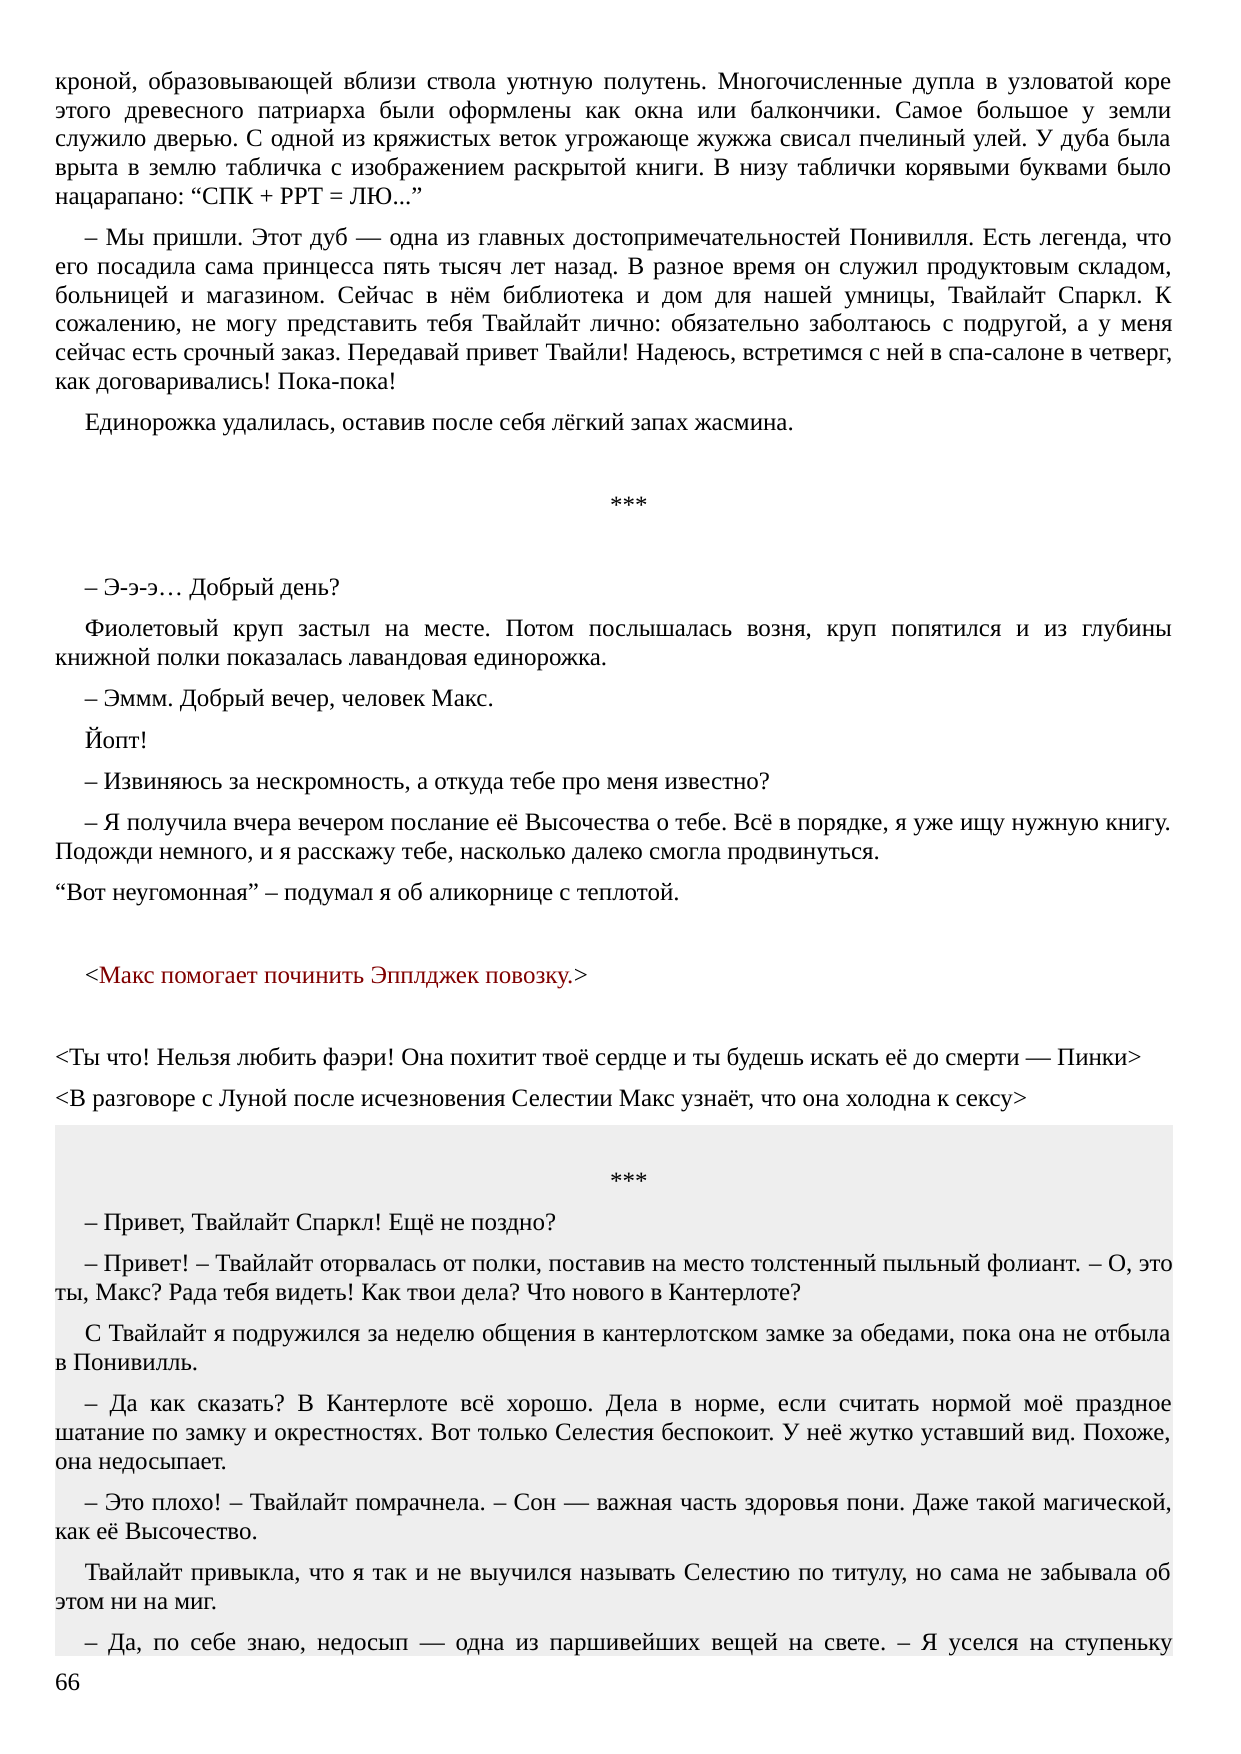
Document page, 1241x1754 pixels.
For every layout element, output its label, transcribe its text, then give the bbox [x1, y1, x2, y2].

text <В разговоре с Луной после исчезновения Селестии Макс узнаёт, что она холодна к сексу> [55, 1083, 1173, 1112]
text “Вот неугомонная” – подумал я об аликорнице с теплотой. [55, 877, 1173, 906]
text *** [55, 490, 1173, 518]
text – Привет! – Твайлайт оторвалась от полки, поставив на место толстенный пыльный фолиант. – О, это ты, Макс? Рада тебя видеть! Как твои дела? Что нового в Кантерлоте? [55, 1248, 1173, 1306]
text Йопт! [55, 725, 1173, 753]
text *** [55, 1166, 1173, 1195]
text – Я получила вчера вечером послание её Высочества о тебе. Всё в порядке, я уже ищу нужную книгу. Подожди немного, и я расскажу тебе, насколько далеко смогла продвинуться. [55, 807, 1173, 865]
text – Эммм. Добрый вечер, человек Макс. [55, 683, 1173, 712]
text Твайлайт привыкла, что я так и не выучился называть Селестию по титулу, но сама не забывала об этом ни на миг. [55, 1557, 1173, 1615]
text – Э-э-э… Добрый день? [55, 572, 1173, 601]
text – Мы пришли. Этот дуб — одна из главных достопримечательностей Понивилля. Есть легенда, что его посадила сама принцесса пять тысяч лет назад. В разное время он служил продуктовым складом, больницей и магазином. Сейчас в нём библиотека и дом для нашей умницы, Твайлайт Спаркл. К сожалению, не могу представить тебя Твайлайт лично: обязательно заболтаюсь с подругой, а у меня сейчас есть срочный заказ. Передавай привет Твайли! Надеюсь, встретимся с ней в спа-салоне в четверг, как договаривались! Пока-пока! [55, 222, 1173, 395]
text – Привет, Твайлайт Спаркл! Ещё не поздно? [55, 1207, 1173, 1236]
text <Макс помогает починить Эпплджек повозку.> [55, 960, 1173, 988]
text – Извиняюсь за нескромность, а откуда тебе про меня известно? [55, 766, 1173, 795]
text С Твайлайт я подружился за неделю общения в кантерлотском замке за обедами, пока она не отбыла в Понивилль. [55, 1318, 1173, 1376]
text – Это плохо! – Твайлайт помрачнела. – Сон — важная часть здоровья пони. Даже такой магической, как её Высочество. [55, 1487, 1173, 1545]
text Фиолетовый круп застыл на месте. Потом послышалась возня, круп попятился и из глубины книжной полки показалась лавандовая единорожка. [55, 613, 1173, 671]
text кроной, образовывающей вблизи ствола уютную полутень. Многочисленные дупла в узловатой коре этого древесного патриарха были оформлены как окна или балкончики. Самое большое у земли служило дверью. С одной из кряжистых веток угрожающе жужжа свисал пчелиный улей. У дуба была врыта в землю табличка с изображением раскрытой книги. В низу таблички корявыми буквами было нацарапано: “СПК + РРТ = ЛЮ...” [55, 66, 1173, 210]
text – Да как сказать? В Кантерлоте всё хорошо. Дела в норме, если считать нормой моё праздное шатание по замку и окрестностях. Вот только Селестия беспокоит. У неё жутко уставший вид. Похоже, она недосыпает. [55, 1388, 1173, 1475]
text <Ты что! Нельзя любить фаэри! Она похитит твоё сердце и ты будешь искать её до смерти — Пинки> [55, 1042, 1173, 1071]
text – Да, по себе знаю, недосып — одна из паршивейших вещей на свете. – Я уселся на ступеньку [55, 1627, 1173, 1656]
text Единорожка удалилась, оставив после себя лёгкий запах жасмина. [55, 407, 1173, 436]
